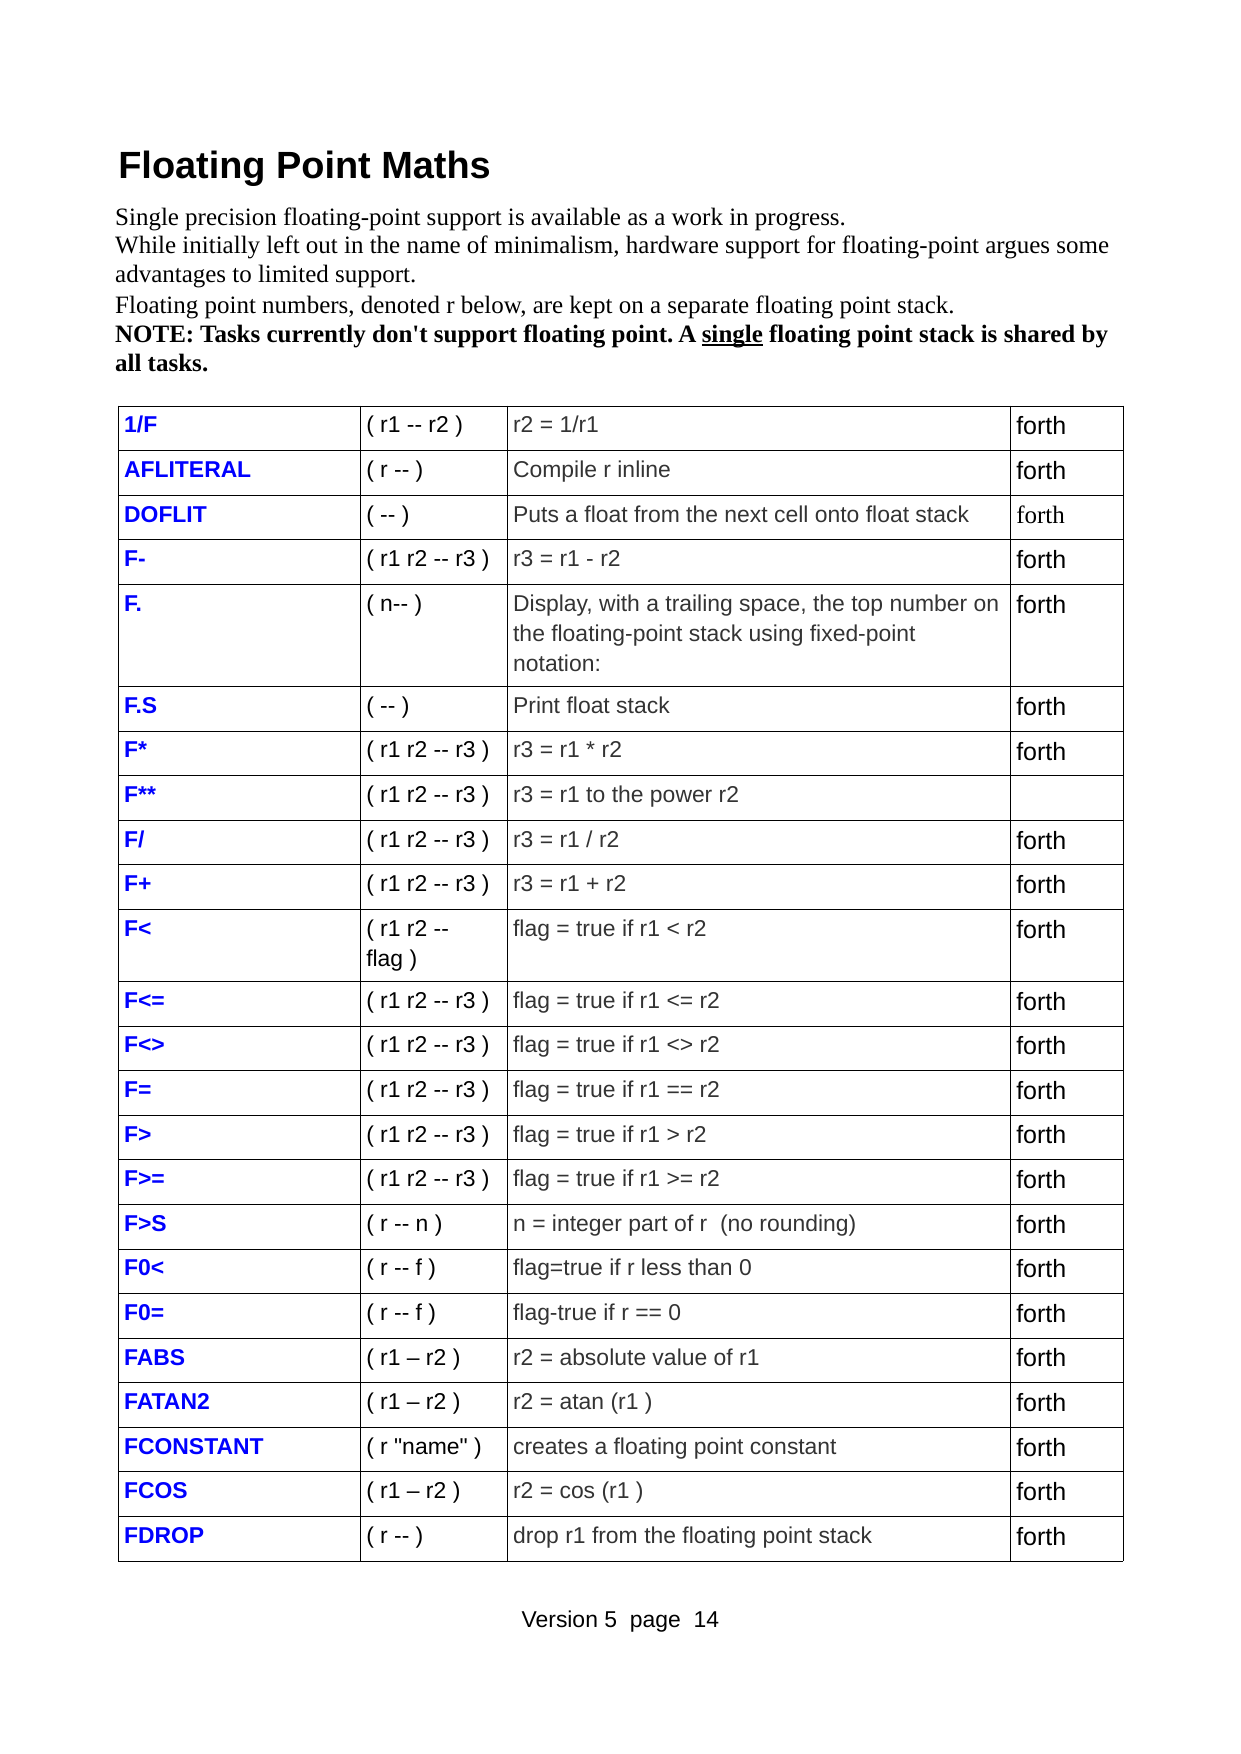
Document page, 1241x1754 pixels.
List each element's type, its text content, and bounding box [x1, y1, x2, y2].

table_cell ( r -- f ) [361, 1294, 507, 1338]
table_cell FATAN2 [119, 1383, 360, 1427]
table_cell DOFLIT [119, 496, 360, 539]
table_cell F0< [119, 1250, 360, 1293]
table_cell F= [119, 1071, 360, 1115]
table_cell ( r1 r2 -- r3 ) [361, 1071, 507, 1115]
table_cell forth [1011, 732, 1123, 775]
table_cell ( -- ) [361, 687, 507, 731]
table_cell F< [119, 910, 360, 981]
table_cell flag = true if r1 < r2 [508, 910, 1010, 981]
table_cell ( r1 r2 -- r3 ) [361, 1160, 507, 1204]
table_cell Print float stack [508, 687, 1010, 731]
table_cell forth [1011, 1116, 1123, 1159]
table_cell forth [1011, 1071, 1123, 1115]
table_cell F. [119, 585, 360, 686]
table_cell forth [1011, 585, 1123, 686]
table_cell F- [119, 540, 360, 584]
subtitle Floating Point Maths [118, 143, 1122, 187]
table_cell F** [119, 776, 360, 820]
table_cell ( r -- f ) [361, 1250, 507, 1293]
table_cell forth [1011, 496, 1123, 539]
table_cell F* [119, 732, 360, 775]
table_header 1/F [119, 407, 360, 450]
table_cell ( r1 – r2 ) [361, 1472, 507, 1516]
table_cell forth [1011, 1472, 1123, 1516]
table_cell drop r1 from the floating point stack [508, 1517, 1010, 1561]
table_cell flag = true if r1 > r2 [508, 1116, 1010, 1159]
table_cell r2 = cos (r1 ) [508, 1472, 1010, 1516]
table_cell forth [1011, 1294, 1123, 1338]
table_cell ( r1 r2 -- r3 ) [361, 540, 507, 584]
table_cell flag = true if r1 >= r2 [508, 1160, 1010, 1204]
table_cell Compile r inline [508, 451, 1010, 495]
table_header r2 = 1/r1 [508, 407, 1010, 450]
table_cell r3 = r1 * r2 [508, 732, 1010, 775]
table_cell forth [1011, 1205, 1123, 1248]
table_cell ( r1 r2 -- r3 ) [361, 982, 507, 1026]
table_cell FABS [119, 1339, 360, 1382]
table_cell ( r1 – r2 ) [361, 1383, 507, 1427]
table_cell flag-true if r == 0 [508, 1294, 1010, 1338]
table_cell r3 = r1 - r2 [508, 540, 1010, 584]
table_cell creates a floating point constant [508, 1428, 1010, 1471]
table_header ( r1 -- r2 ) [361, 407, 507, 450]
table_cell Puts a float from the next cell onto float stack [508, 496, 1010, 539]
table_cell forth [1011, 540, 1123, 584]
table_cell ( r1 r2 -- r3 ) [361, 732, 507, 775]
table_cell flag = true if r1 == r2 [508, 1071, 1010, 1115]
table_cell forth [1011, 1383, 1123, 1427]
table_cell n = integer part of r (no rounding) [508, 1205, 1010, 1248]
table_cell FCONSTANT [119, 1428, 360, 1471]
table_cell F> [119, 1116, 360, 1159]
table_cell ( r1 r2 -- r3 ) [361, 821, 507, 864]
table_cell flag=true if r less than 0 [508, 1250, 1010, 1293]
table_cell forth [1011, 1428, 1123, 1471]
table_cell F0= [119, 1294, 360, 1338]
table_cell ( r1 r2 -- r3 ) [361, 776, 507, 820]
table_cell forth [1011, 1339, 1123, 1382]
table_cell r3 = r1 to the power r2 [508, 776, 1010, 820]
table_cell flag = true if r1 <= r2 [508, 982, 1010, 1026]
table_cell forth [1011, 1517, 1123, 1561]
table_cell forth [1011, 1027, 1123, 1070]
table_cell r2 = absolute value of r1 [508, 1339, 1010, 1382]
table_cell F<= [119, 982, 360, 1026]
table_cell ( r1 r2 -- r3 ) [361, 1027, 507, 1070]
table_header Single precision floating-point support is available as a work in progress. [112, 199, 1121, 231]
table_cell F<> [119, 1027, 360, 1070]
table_cell ( r1 r2 -- flag ) [361, 910, 507, 981]
table_cell ( n-- ) [361, 585, 507, 686]
table_cell ( r "name" ) [361, 1428, 507, 1471]
table_cell ( r1 – r2 ) [361, 1339, 507, 1382]
table_cell [1011, 776, 1123, 820]
table_cell FCOS [119, 1472, 360, 1516]
table_cell r3 = r1 / r2 [508, 821, 1010, 864]
table_cell Display, with a trailing space, the top number on the floating-point stack using fixed-point notation: [508, 585, 1010, 686]
table_cell While initially left out in the name of minimalism, hardware support for floating-point argues some advantages to limited support. [112, 231, 1121, 288]
table_cell FDROP [119, 1517, 360, 1561]
table_cell forth [1011, 687, 1123, 731]
table_cell forth [1011, 821, 1123, 864]
table_cell Floating point numbers, denoted r below, are kept on a separate floating point stack. [112, 288, 1121, 319]
table_cell F.S [119, 687, 360, 731]
table_cell F>S [119, 1205, 360, 1248]
table_cell r3 = r1 + r2 [508, 865, 1010, 909]
table_cell forth [1011, 910, 1123, 981]
table_cell ( r1 r2 -- r3 ) [361, 1116, 507, 1159]
table_cell F+ [119, 865, 360, 909]
table_cell ( r -- ) [361, 451, 507, 495]
table_cell ( r -- n ) [361, 1205, 507, 1248]
table_cell flag = true if r1 <> r2 [508, 1027, 1010, 1070]
table_cell forth [1011, 1250, 1123, 1293]
table_cell AFLITERAL [119, 451, 360, 495]
table_cell F/ [119, 821, 360, 864]
table_cell NOTE: Tasks currently don't support floating point. A single floating point stack is shared by all tasks. [112, 319, 1121, 377]
table_cell forth [1011, 451, 1123, 495]
table_cell ( r1 r2 -- r3 ) [361, 865, 507, 909]
table_cell F>= [119, 1160, 360, 1204]
table_cell ( -- ) [361, 496, 507, 539]
table_cell r2 = atan (r1 ) [508, 1383, 1010, 1427]
table_header forth [1011, 407, 1123, 450]
table_cell ( r -- ) [361, 1517, 507, 1561]
table_cell forth [1011, 982, 1123, 1026]
table_cell forth [1011, 865, 1123, 909]
table_cell forth [1011, 1160, 1123, 1204]
